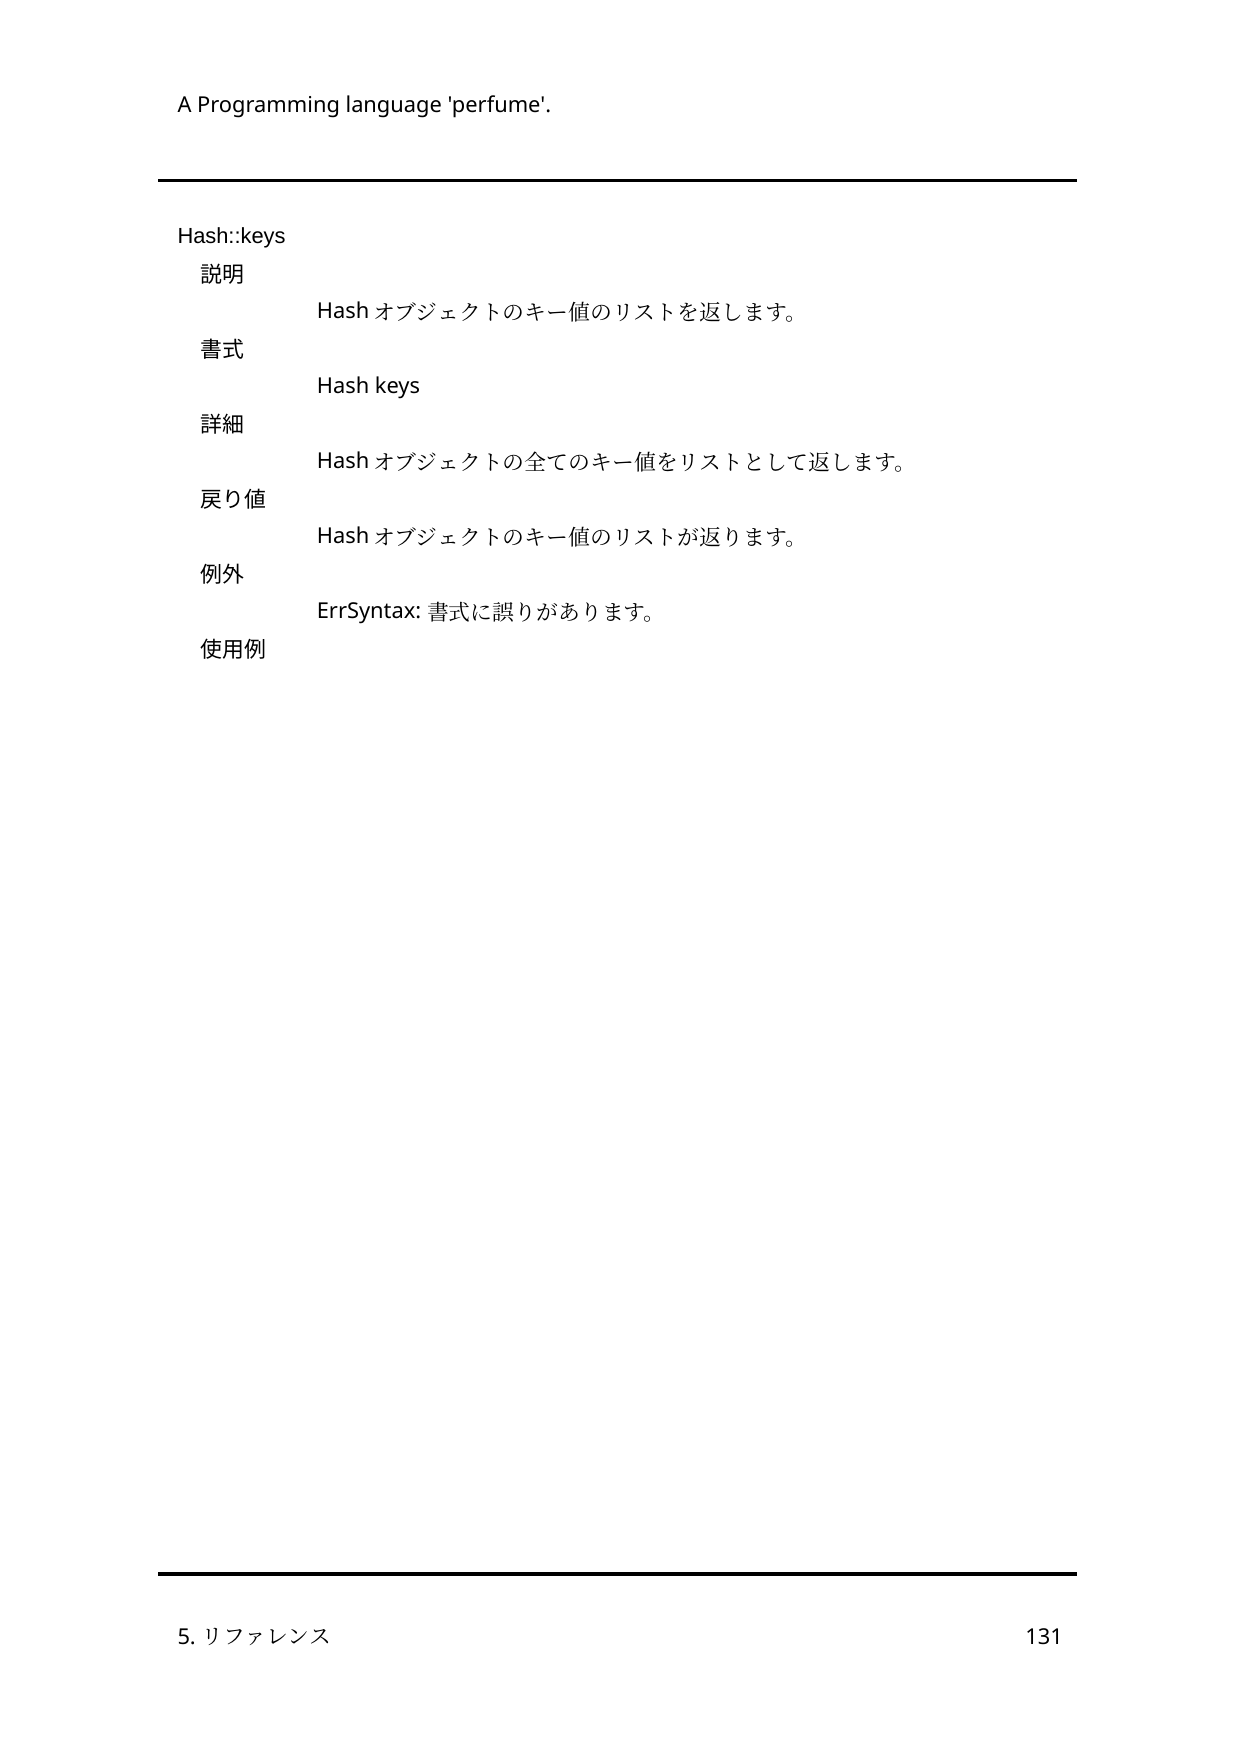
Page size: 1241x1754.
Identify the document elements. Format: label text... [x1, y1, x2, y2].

table_cell 戻り値 [200, 479, 317, 554]
table_cell 使用例 [200, 629, 317, 704]
table_cell 書式 [200, 329, 317, 404]
table_cell ErrSyntax: 書式に誤りがあります。 [317, 554, 1063, 629]
table_cell Hashオブジェクトのキー値のリストが返ります。 [317, 479, 1063, 554]
subtitle Hash::keys [177, 217, 1063, 254]
table_cell Hash keys [317, 329, 1063, 404]
table_cell 例外 [200, 554, 317, 629]
table_header 説明 [200, 254, 317, 329]
table_header Hashオブジェクトのキー値のリストを返します。 [317, 254, 1063, 329]
table_cell Hashオブジェクトの全てのキー値をリストとして返します。 [317, 404, 1063, 479]
table_cell [317, 629, 1063, 704]
table_cell 詳細 [200, 404, 317, 479]
